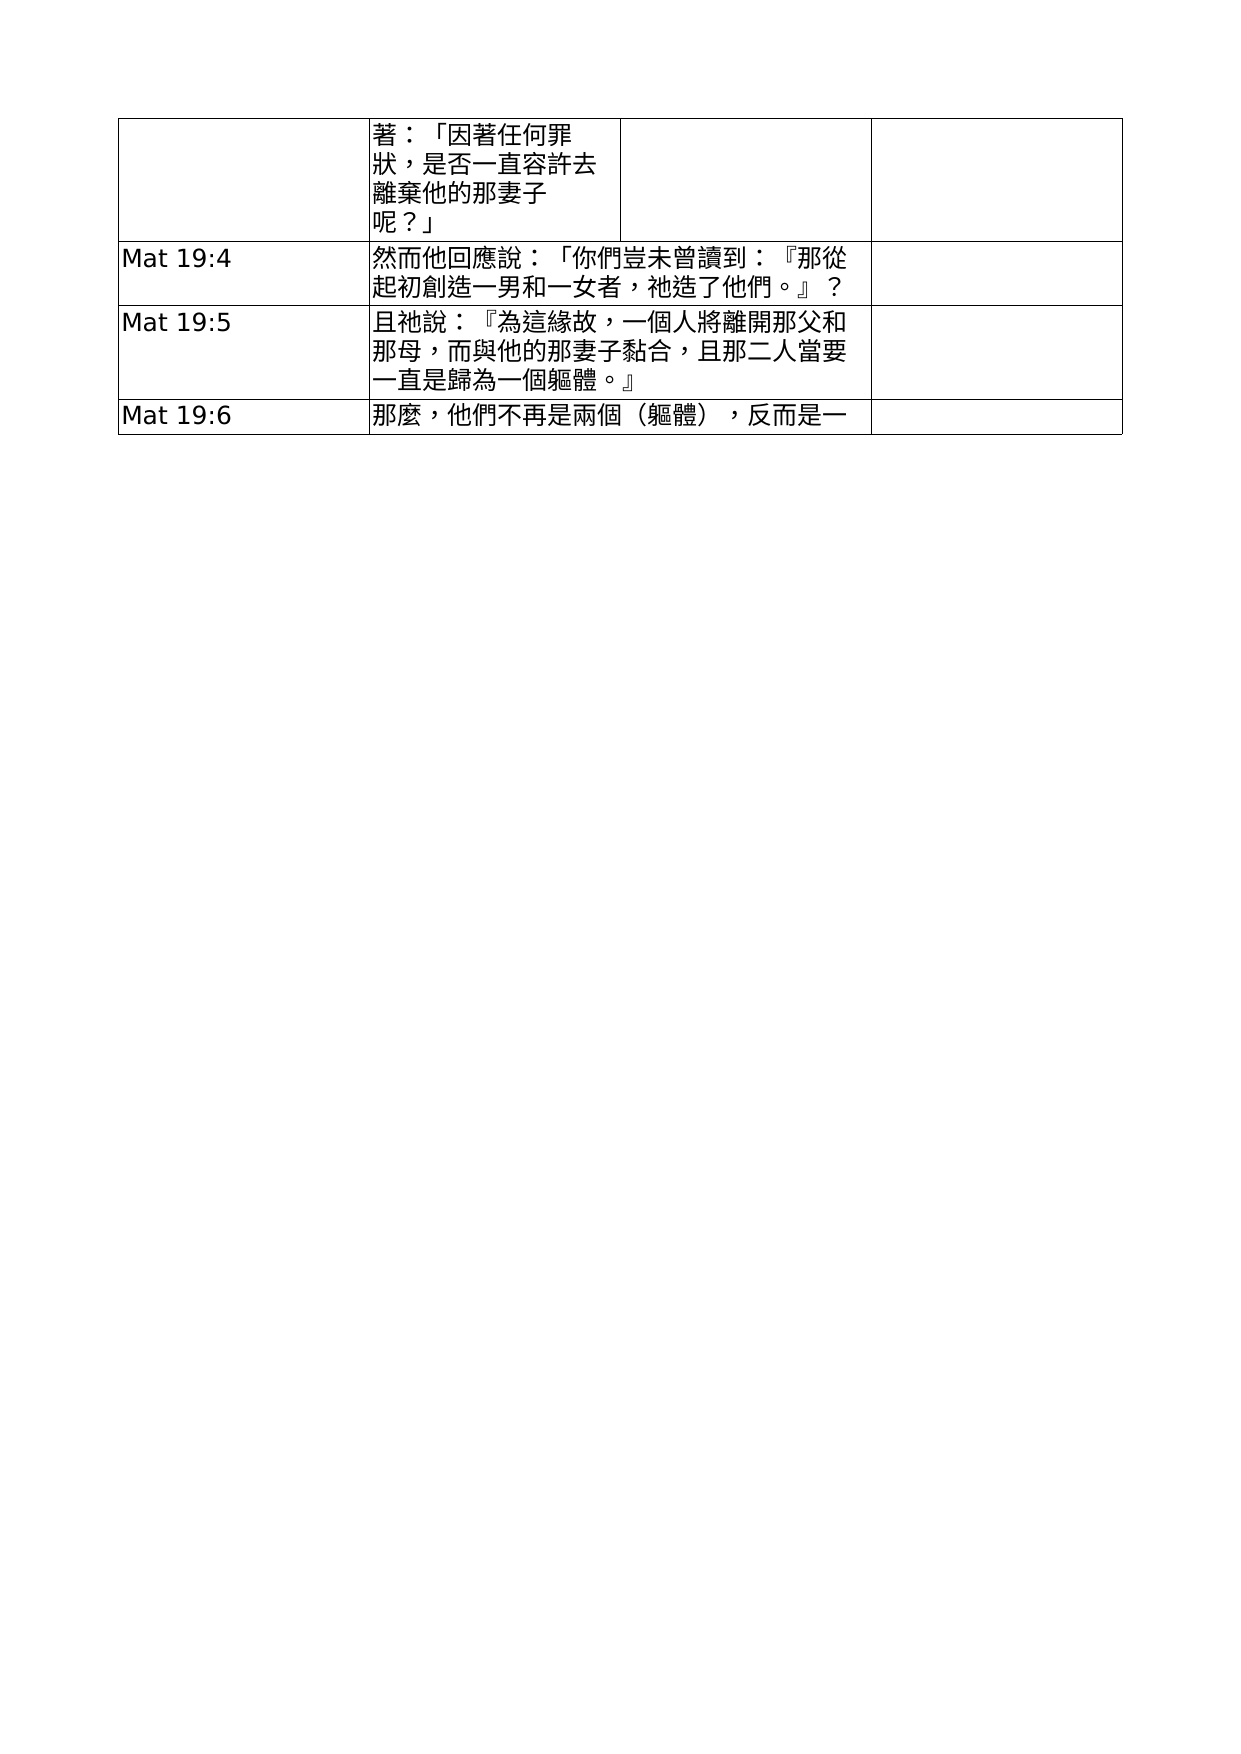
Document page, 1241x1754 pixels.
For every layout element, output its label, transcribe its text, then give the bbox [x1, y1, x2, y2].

table_cell [872, 119, 1122, 241]
table_cell [621, 119, 871, 241]
table_cell 著：「因著任何罪狀，是否一直容許去離棄他的那妻子呢？」 [370, 119, 620, 241]
table_cell 然而他回應說：「你們豈未曾讀到：『那從起初創造一男和一女者，祂造了他們。』？ [370, 242, 871, 305]
table_cell [872, 242, 1122, 305]
table_cell Mat 19:5 [119, 306, 369, 398]
table_cell 且祂說：『為這緣故，一個人將離開那父和那母，而與他的那妻子黏合，且那二人當要一直是歸為一個軀體。』 [370, 306, 871, 398]
table_cell Mat 19:4 [119, 242, 369, 305]
table_cell [119, 119, 369, 241]
table_cell 那麼，他們不再是兩個（軀體），反而是一 [370, 400, 871, 433]
table_cell [872, 400, 1122, 433]
table_cell Mat 19:6 [119, 400, 369, 433]
table_cell [872, 306, 1122, 398]
